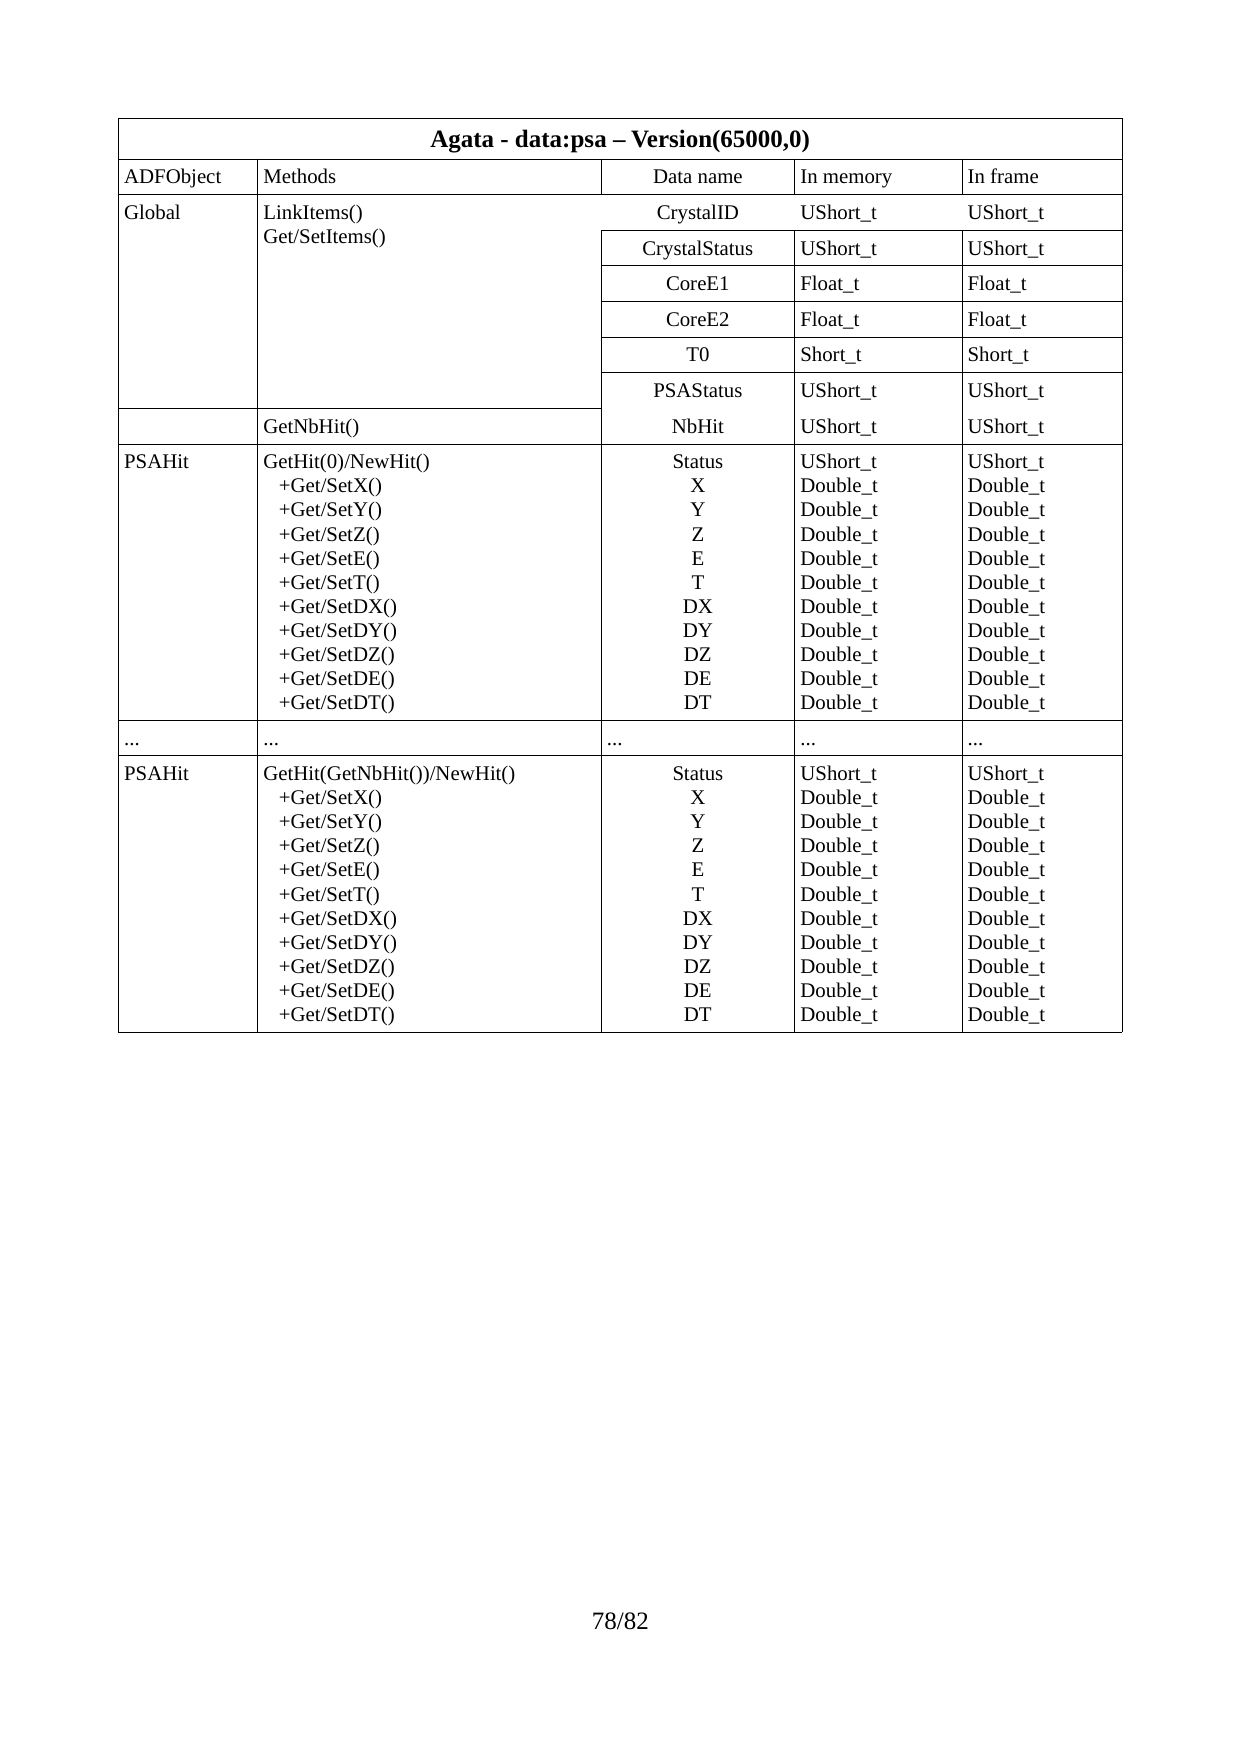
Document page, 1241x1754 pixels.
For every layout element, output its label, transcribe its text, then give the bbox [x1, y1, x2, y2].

table_cell ... [119, 721, 257, 755]
table_cell Status X Y Z E T DX DY DZ DE DT [602, 445, 794, 720]
table_header Agata - data:psa – Version(65000,0) [119, 119, 1122, 158]
table_cell Data name [602, 160, 794, 194]
table_cell Float_t [963, 266, 1122, 301]
table_cell PSAHit [119, 445, 257, 720]
table_cell NbHit [602, 408, 794, 443]
table_cell GetHit(0)/NewHit() +Get/SetX() +Get/SetY() +Get/SetZ() +Get/SetE() +Get/SetT() +Get/SetDX() +Get/SetDY() +Get/SetDZ() +Get/SetDE() +Get/SetDT() [258, 445, 601, 720]
table_cell CoreE2 [602, 302, 794, 337]
table_header UShort_t [962, 195, 1122, 230]
table_cell [119, 409, 257, 443]
table_cell Float_t [795, 266, 962, 301]
table_cell GetHit(GetNbHit())/NewHit() +Get/SetX() +Get/SetY() +Get/SetZ() +Get/SetE() +Get/SetT() +Get/SetDX() +Get/SetDY() +Get/SetDZ() +Get/SetDE() +Get/SetDT() [258, 756, 601, 1032]
table_cell UShort_t Double_t Double_t Double_t Double_t Double_t Double_t Double_t Double_t Double_t Double_t [963, 756, 1122, 1032]
table_cell UShort_t Double_t Double_t Double_t Double_t Double_t Double_t Double_t Double_t Double_t Double_t [795, 445, 962, 720]
table_cell PSAHit [119, 756, 257, 1032]
table_cell Short_t [963, 338, 1122, 372]
table_cell Float_t [795, 302, 962, 337]
table_cell UShort_t [795, 408, 962, 443]
table_cell UShort_t [795, 373, 962, 408]
table_cell CoreE1 [602, 266, 794, 301]
table_cell Short_t [795, 338, 962, 372]
table_cell ADFObject [119, 160, 257, 194]
table_header UShort_t [794, 195, 962, 230]
table_cell ... [963, 721, 1122, 755]
table_cell UShort_t Double_t Double_t Double_t Double_t Double_t Double_t Double_t Double_t Double_t Double_t [963, 445, 1122, 720]
table_cell In frame [963, 160, 1122, 194]
table_cell UShort_t [963, 231, 1122, 265]
table_cell UShort_t [963, 408, 1122, 443]
table_cell Methods [258, 160, 601, 194]
table_cell UShort_t [795, 231, 962, 265]
table_cell Status X Y Z E T DX DY DZ DE DT [602, 756, 794, 1032]
table_cell ... [602, 721, 794, 755]
table_cell UShort_t [963, 373, 1122, 408]
table_cell GetNbHit() [258, 409, 601, 443]
table_cell In memory [795, 160, 962, 194]
table_cell ... [258, 721, 601, 755]
table_cell CrystalStatus [602, 231, 794, 265]
table_cell Float_t [963, 302, 1122, 337]
table_header CrystalID [601, 195, 794, 230]
table_cell LinkItems() Get/SetItems() [258, 195, 601, 408]
table_cell T0 [602, 338, 794, 372]
table_cell ... [795, 721, 962, 755]
table_cell PSAStatus [602, 373, 794, 408]
table_cell Global [119, 195, 257, 408]
table_cell UShort_t Double_t Double_t Double_t Double_t Double_t Double_t Double_t Double_t Double_t Double_t [795, 756, 962, 1032]
